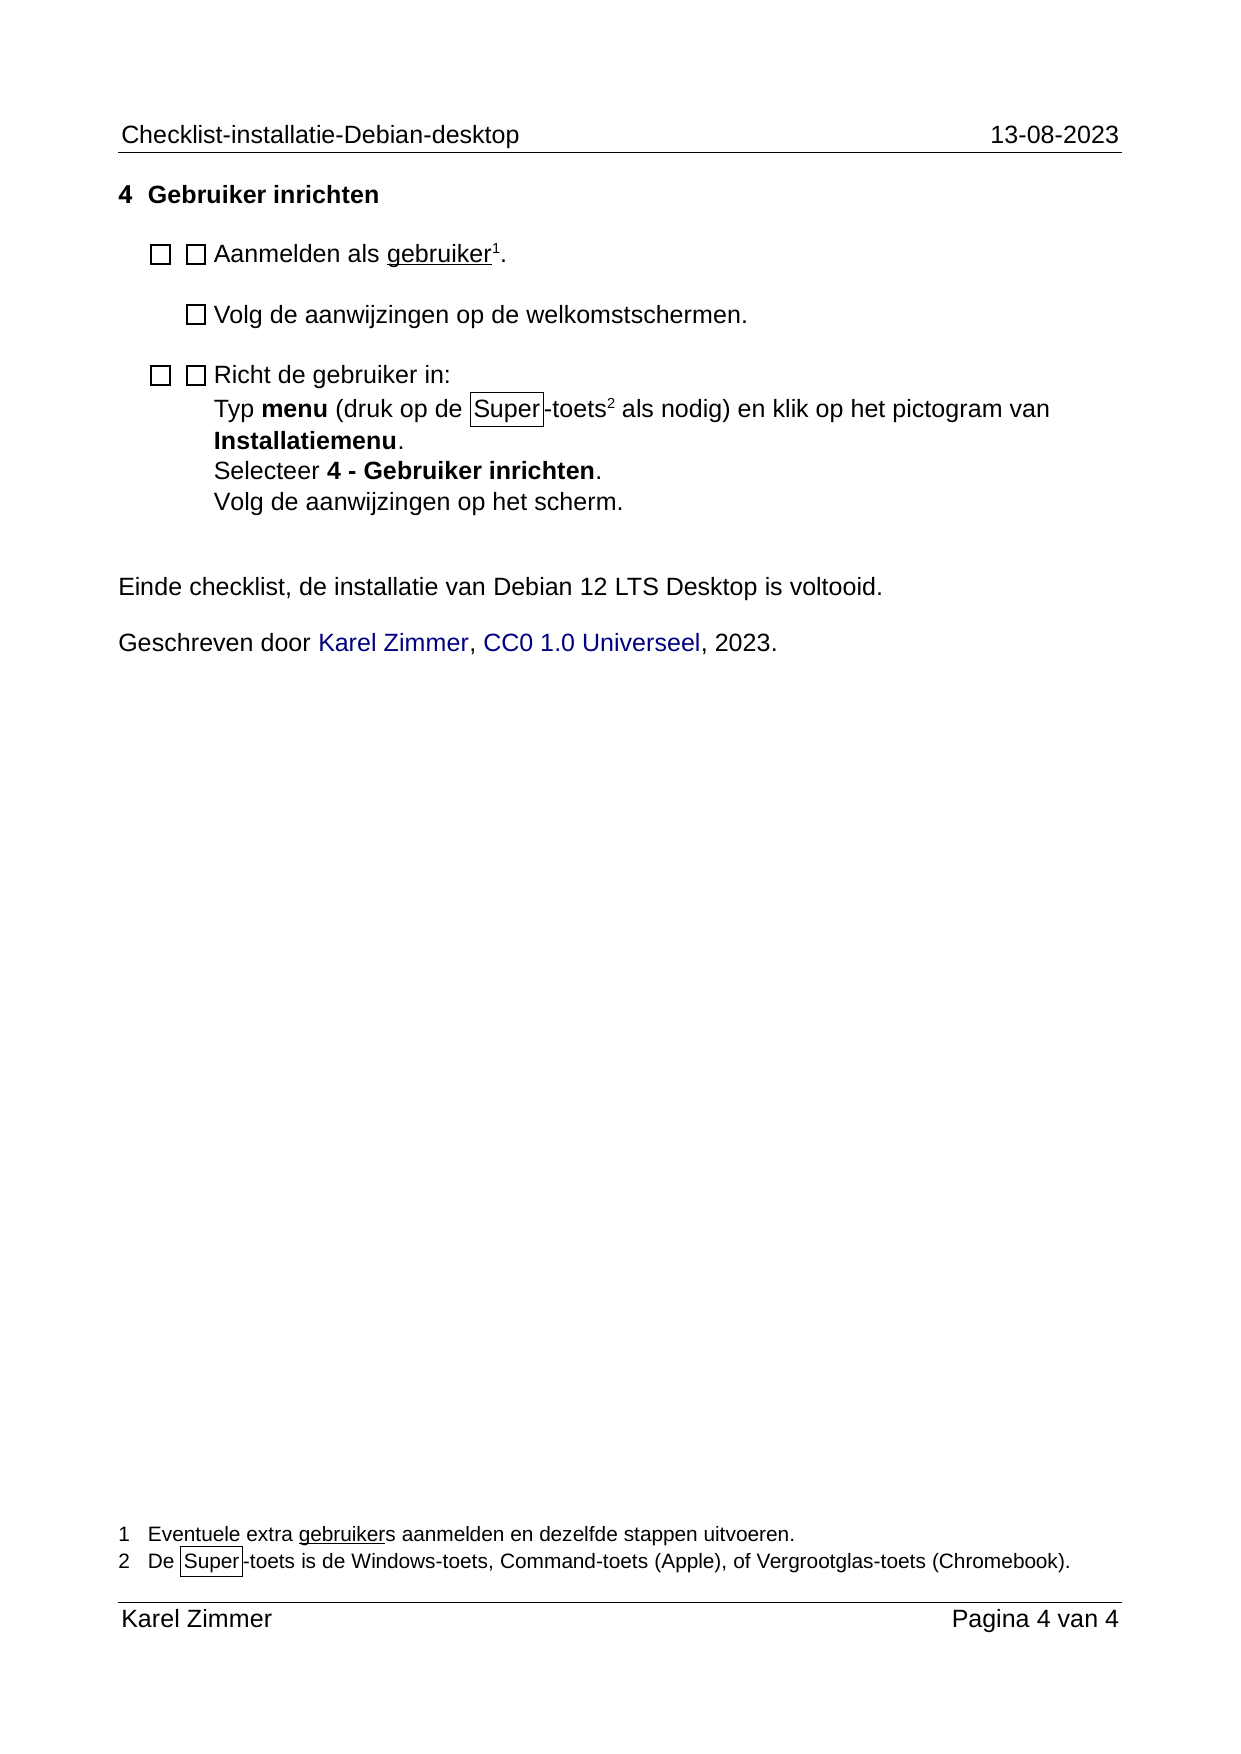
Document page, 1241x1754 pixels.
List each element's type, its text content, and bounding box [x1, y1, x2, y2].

table_cell [177, 486, 213, 517]
text Einde checklist, de installatie van Debian 12 LTS Desktop is voltooid. [118, 573, 1122, 601]
table_header [118, 239, 142, 269]
table_cell [177, 456, 213, 486]
table_cell [177, 330, 213, 360]
table_cell Selecteer 4 - Gebruiker inrichten. [213, 456, 1122, 486]
table_cell Volg de aanwijzingen op het scherm. [213, 486, 1122, 517]
table_cell [118, 330, 142, 360]
table_cell Richt de gebruiker in: [213, 360, 1122, 391]
table_cell [177, 300, 213, 330]
table_cell [142, 330, 177, 360]
table_cell [118, 269, 142, 300]
table_cell [142, 456, 177, 486]
table_cell [177, 391, 213, 456]
table_header [142, 239, 177, 269]
list Gebruiker inrichten [118, 177, 1122, 211]
table_cell [142, 486, 177, 517]
table_cell Typ menu (druk op de Super-toets als nodig) en klik op het pictogram van Installatiemenu. [213, 391, 1122, 456]
table_cell [213, 269, 1122, 300]
table_cell [118, 456, 142, 486]
table_cell [118, 391, 142, 456]
table_header [177, 239, 213, 269]
table_cell [142, 269, 177, 300]
table_cell [118, 360, 142, 391]
table_cell [142, 300, 177, 330]
table_cell [177, 360, 213, 391]
table_cell Volg de aanwijzingen op de welkomstschermen. [213, 300, 1122, 330]
table_cell [118, 300, 142, 330]
table_cell [142, 391, 177, 456]
table_header Aanmelden als gebruiker. [213, 239, 1122, 269]
table_cell [177, 269, 213, 300]
table_cell [118, 486, 142, 517]
table_cell [142, 360, 177, 391]
table_cell [213, 330, 1122, 360]
text Geschreven door Karel Zimmer, CC0 1.0 Universeel, 2023. [118, 629, 1122, 657]
